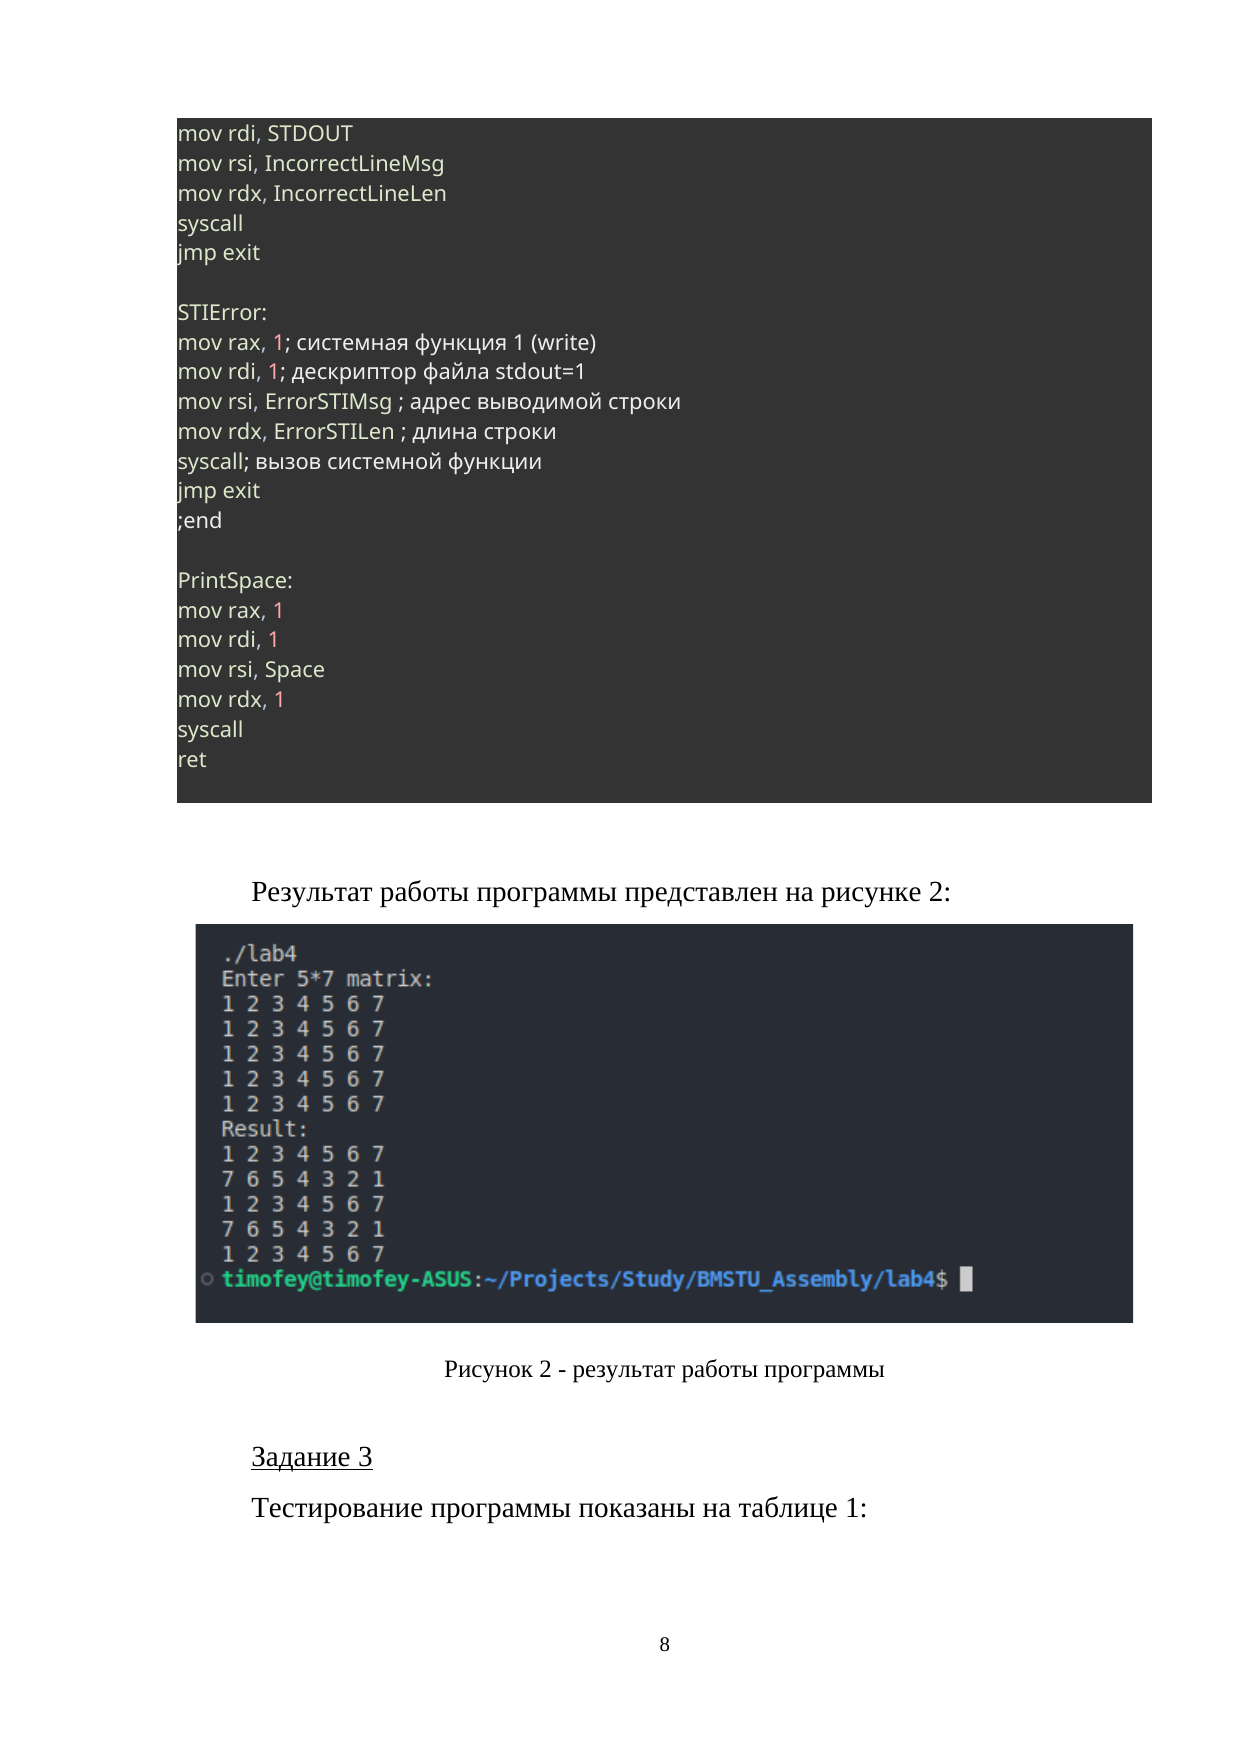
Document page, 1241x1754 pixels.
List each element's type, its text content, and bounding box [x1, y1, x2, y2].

text mov rdi, 1 [177, 624, 1152, 654]
text mov rdx, IncorrectLineLen [177, 178, 1152, 207]
text syscall; вызов системной функции [177, 446, 1152, 476]
text mov rdx, ErrorSTILen ; длина строки [177, 416, 1152, 446]
text mov rsi, Space [177, 654, 1152, 684]
text mov rdx, 1 [177, 684, 1152, 714]
text mov rdi, STDOUT [177, 118, 1152, 148]
text mov rsi, ErrorSTIMsg ; адрес выводимой строки [177, 386, 1152, 416]
text STIError: [177, 297, 1152, 327]
text mov rsi, IncorrectLineMsg [177, 148, 1152, 178]
text PrintSpace: [177, 565, 1152, 594]
text jmp exit [177, 237, 1152, 267]
text syscall [177, 714, 1152, 743]
text mov rax, 1 [177, 594, 1152, 624]
text Тестирование программы показаны на таблице 1: [177, 1490, 1152, 1523]
text ret [177, 743, 1152, 773]
text syscall [177, 207, 1152, 237]
text Задание 3 [177, 1439, 1152, 1473]
text Рисунок 2 - результат работы программы [177, 1323, 1152, 1383]
text ;end [177, 505, 1152, 535]
text mov rdi, 1; дескриптор файла stdout=1 [177, 356, 1152, 386]
picture [195, 924, 1134, 1323]
text mov rax, 1; системная функция 1 (write) [177, 327, 1152, 356]
text Результат работы программы представлен на рисунке 2: [251, 874, 1152, 907]
text jmp exit [177, 476, 1152, 505]
